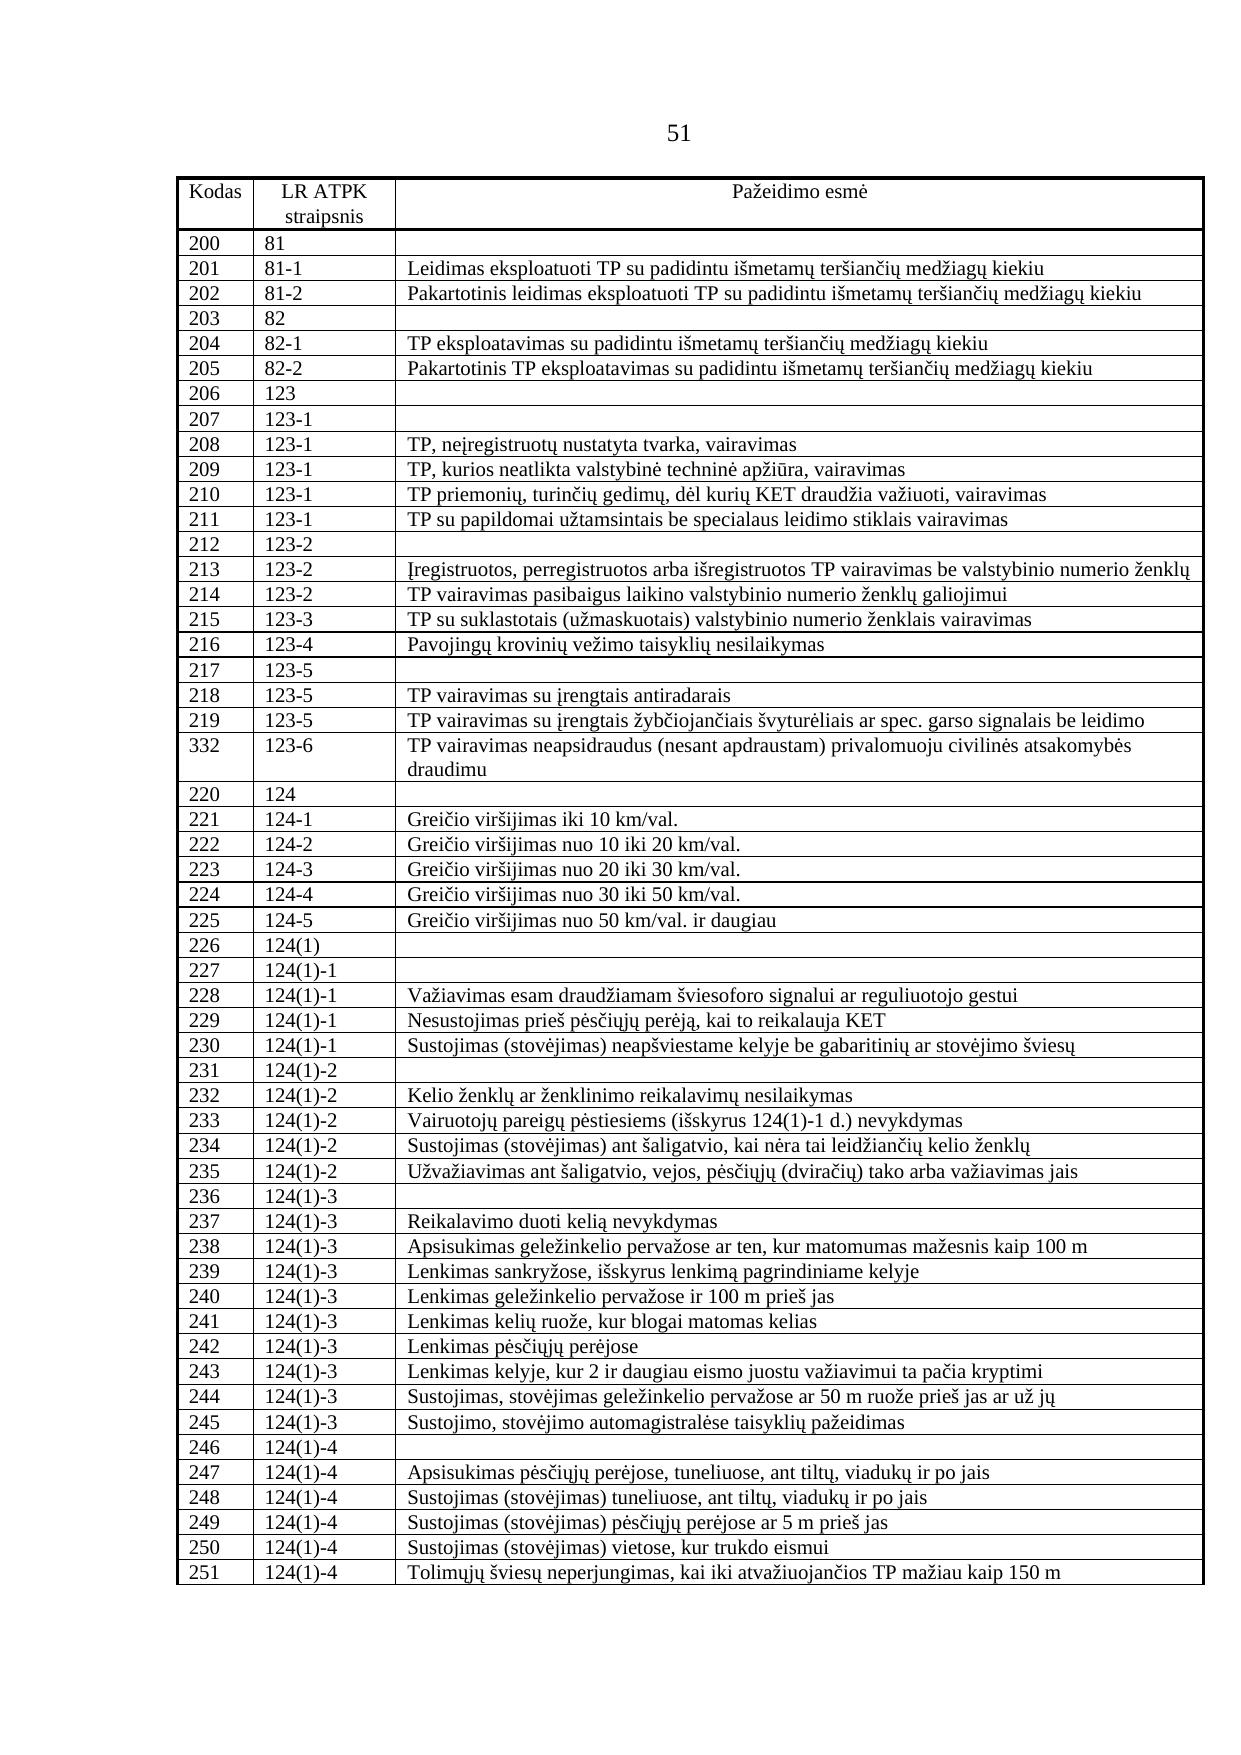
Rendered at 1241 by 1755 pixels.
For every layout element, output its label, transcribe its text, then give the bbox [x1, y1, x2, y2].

table_cell 124(1)-1 [254, 983, 395, 1007]
table_cell TP vairavimas pasibaigus laikino valstybinio numerio ženklų galiojimui [396, 582, 1202, 606]
table_cell Sustojimas, stovėjimas geležinkelio pervažose ar 50 m ruože prieš jas ar už jų [396, 1385, 1202, 1408]
table_cell 226 [179, 933, 253, 957]
table_cell 124-3 [254, 857, 395, 881]
table_cell 124(1)-2 [254, 1134, 395, 1157]
table_cell TP vairavimas neapsidraudus (nesant apdraustam) privalomuoju civilinės atsakomybės draudimu [396, 733, 1202, 781]
table_cell 241 [179, 1309, 253, 1333]
table_cell 123-2 [254, 582, 395, 606]
table_cell 82-1 [254, 331, 395, 355]
table_cell 123-2 [254, 557, 395, 581]
table_cell [396, 658, 1202, 682]
table_cell 249 [179, 1510, 253, 1534]
table_cell 230 [179, 1033, 253, 1057]
table_cell 243 [179, 1359, 253, 1383]
table_cell 229 [179, 1008, 253, 1032]
table_cell Greičio viršijimas nuo 10 iki 20 km/val. [396, 832, 1202, 856]
table_cell 123-5 [254, 683, 395, 707]
table_cell 223 [179, 857, 253, 881]
table_cell 221 [179, 807, 253, 831]
table_cell 205 [179, 356, 253, 380]
table_cell 124(1)-4 [254, 1435, 395, 1459]
table_cell 124(1)-1 [254, 958, 395, 982]
table_cell 124(1)-2 [254, 1108, 395, 1132]
table_cell 81 [254, 231, 395, 255]
table_cell Greičio viršijimas nuo 30 iki 50 km/val. [396, 883, 1202, 906]
table_cell 124(1)-3 [254, 1359, 395, 1383]
table_cell 232 [179, 1083, 253, 1107]
table_cell 123-1 [254, 507, 395, 531]
table_cell Sustojimo, stovėjimo automagistralėse taisyklių pažeidimas [396, 1410, 1202, 1434]
table_cell 240 [179, 1284, 253, 1308]
table_cell 210 [179, 482, 253, 506]
table_header Kodas [179, 180, 253, 228]
table_cell 246 [179, 1435, 253, 1459]
table_cell Sustojimas (stovėjimas) tuneliuose, ant tiltų, viadukų ir po jais [396, 1485, 1202, 1509]
table_cell 203 [179, 306, 253, 330]
table_cell 233 [179, 1108, 253, 1132]
table_header Pažeidimo esmė [396, 180, 1202, 228]
table_cell Apsisukimas geležinkelio pervažose ar ten, kur matomumas mažesnis kaip 100 m [396, 1234, 1202, 1258]
table_cell Pavojingų krovinių vežimo taisyklių nesilaikymas [396, 633, 1202, 656]
table_cell 124(1)-4 [254, 1560, 395, 1584]
table_cell Pakartotinis leidimas eksploatuoti TP su padidintu išmetamų teršiančių medžiagų kiekiu [396, 281, 1202, 305]
table_cell 208 [179, 432, 253, 456]
table_cell 123-6 [254, 733, 395, 781]
table_cell 244 [179, 1385, 253, 1408]
table_cell Sustojimas (stovėjimas) neapšviestame kelyje be gabaritinių ar stovėjimo šviesų [396, 1033, 1202, 1057]
table_cell Kelio ženklų ar ženklinimo reikalavimų nesilaikymas [396, 1083, 1202, 1107]
table_cell Lenkimas kelių ruože, kur blogai matomas kelias [396, 1309, 1202, 1333]
table_cell 214 [179, 582, 253, 606]
table_cell TP eksploatavimas su padidintu išmetamų teršiančių medžiagų kiekiu [396, 331, 1202, 355]
table_cell Užvažiavimas ant šaligatvio, vejos, pėsčiųjų (dviračių) tako arba važiavimas jais [396, 1159, 1202, 1183]
table_cell 245 [179, 1410, 253, 1434]
table_cell TP vairavimas su įrengtais antiradarais [396, 683, 1202, 707]
table_cell [396, 306, 1202, 330]
table_cell 215 [179, 607, 253, 631]
table_cell 204 [179, 331, 253, 355]
table_cell 222 [179, 832, 253, 856]
table_cell 213 [179, 557, 253, 581]
table_cell 212 [179, 532, 253, 556]
table_cell [396, 933, 1202, 957]
table_cell 124(1)-4 [254, 1535, 395, 1559]
table_cell 207 [179, 406, 253, 431]
table_cell 251 [179, 1560, 253, 1584]
table_cell Lenkimas pėsčiųjų perėjose [396, 1334, 1202, 1358]
table_cell 219 [179, 708, 253, 732]
table_cell Apsisukimas pėsčiųjų perėjose, tuneliuose, ant tiltų, viadukų ir po jais [396, 1460, 1202, 1484]
table_cell 124-1 [254, 807, 395, 831]
table_cell [396, 532, 1202, 556]
table_cell 123-5 [254, 708, 395, 732]
table_cell 206 [179, 381, 253, 405]
table_cell Lenkimas sankryžose, išskyrus lenkimą pagrindiniame kelyje [396, 1259, 1202, 1283]
table_cell 248 [179, 1485, 253, 1509]
table_cell Leidimas eksploatuoti TP su padidintu išmetamų teršiančių medžiagų kiekiu [396, 256, 1202, 280]
table_cell 202 [179, 281, 253, 305]
table_cell 123-1 [254, 482, 395, 506]
table_cell 124(1)-3 [254, 1410, 395, 1434]
table_cell [396, 1435, 1202, 1459]
table_cell 238 [179, 1234, 253, 1258]
table_header LR ATPK straipsnis [254, 180, 395, 228]
table_cell Nesustojimas prieš pėsčiųjų perėją, kai to reikalauja KET [396, 1008, 1202, 1032]
table_cell Reikalavimo duoti kelią nevykdymas [396, 1209, 1202, 1233]
table_cell Greičio viršijimas nuo 20 iki 30 km/val. [396, 857, 1202, 881]
table_cell 217 [179, 658, 253, 682]
table_cell 124(1)-2 [254, 1159, 395, 1183]
table_cell TP su suklastotais (užmaskuotais) valstybinio numerio ženklais vairavimas [396, 607, 1202, 631]
table_cell Lenkimas geležinkelio pervažose ir 100 m prieš jas [396, 1284, 1202, 1308]
table_cell [396, 406, 1202, 431]
table_cell 124(1)-3 [254, 1334, 395, 1358]
table_cell 225 [179, 908, 253, 932]
table_cell Vairuotojų pareigų pėstiesiems (išskyrus 124(1)-1 d.) nevykdymas [396, 1108, 1202, 1132]
table_cell 216 [179, 633, 253, 656]
table_cell 220 [179, 782, 253, 806]
table_cell 124(1)-4 [254, 1460, 395, 1484]
table_cell [396, 1184, 1202, 1208]
table_cell 124(1)-3 [254, 1309, 395, 1333]
table_cell [396, 381, 1202, 405]
table_cell 227 [179, 958, 253, 982]
table_cell TP, neįregistruotų nustatyta tvarka, vairavimas [396, 432, 1202, 456]
table_cell 81-1 [254, 256, 395, 280]
table_cell [396, 958, 1202, 982]
table_cell 201 [179, 256, 253, 280]
table_cell 123-1 [254, 432, 395, 456]
table_cell 124-5 [254, 908, 395, 932]
table_cell Važiavimas esam draudžiamam šviesoforo signalui ar reguliuotojo gestui [396, 983, 1202, 1007]
table_cell 123-2 [254, 532, 395, 556]
table_cell 124 [254, 782, 395, 806]
table_cell 124(1)-3 [254, 1209, 395, 1233]
table_cell 124(1)-3 [254, 1259, 395, 1283]
table_cell 234 [179, 1134, 253, 1157]
table_cell 123-3 [254, 607, 395, 631]
table_cell 247 [179, 1460, 253, 1484]
table_cell 228 [179, 983, 253, 1007]
table_cell 236 [179, 1184, 253, 1208]
table_cell 123-4 [254, 633, 395, 656]
table_cell Įregistruotos, perregistruotos arba išregistruotos TP vairavimas be valstybinio numerio ženklų [396, 557, 1202, 581]
table_cell 123-1 [254, 406, 395, 431]
table_cell 124-2 [254, 832, 395, 856]
table_cell 224 [179, 883, 253, 906]
table_cell TP priemonių, turinčių gedimų, dėl kurių KET draudžia važiuoti, vairavimas [396, 482, 1202, 506]
table_cell 231 [179, 1058, 253, 1082]
table_cell 124(1)-1 [254, 1033, 395, 1057]
table_cell [396, 1058, 1202, 1082]
table_cell 124(1)-3 [254, 1184, 395, 1208]
table_cell 237 [179, 1209, 253, 1233]
table_cell 124(1) [254, 933, 395, 957]
table_cell [396, 231, 1202, 255]
table_cell 124(1)-3 [254, 1385, 395, 1408]
table_cell 124(1)-2 [254, 1083, 395, 1107]
table_cell 332 [179, 733, 253, 781]
table_cell 239 [179, 1259, 253, 1283]
table_cell Tolimųjų šviesų neperjungimas, kai iki atvažiuojančios TP mažiau kaip 150 m [396, 1560, 1202, 1584]
table_cell 82-2 [254, 356, 395, 380]
table_cell 123 [254, 381, 395, 405]
table_cell 124(1)-3 [254, 1234, 395, 1258]
table_cell Greičio viršijimas iki 10 km/val. [396, 807, 1202, 831]
table_cell TP su papildomai užtamsintais be specialaus leidimo stiklais vairavimas [396, 507, 1202, 531]
table_cell 81-2 [254, 281, 395, 305]
table_cell 124(1)-4 [254, 1485, 395, 1509]
table_cell 82 [254, 306, 395, 330]
table_cell 218 [179, 683, 253, 707]
table_cell Sustojimas (stovėjimas) pėsčiųjų perėjose ar 5 m prieš jas [396, 1510, 1202, 1534]
table_cell [396, 782, 1202, 806]
table_cell Pakartotinis TP eksploatavimas su padidintu išmetamų teršiančių medžiagų kiekiu [396, 356, 1202, 380]
table_cell 124(1)-2 [254, 1058, 395, 1082]
table_cell 242 [179, 1334, 253, 1358]
table_cell 123-5 [254, 658, 395, 682]
table_cell TP, kurios neatlikta valstybinė techninė apžiūra, vairavimas [396, 457, 1202, 481]
table_cell 211 [179, 507, 253, 531]
table_cell Sustojimas (stovėjimas) ant šaligatvio, kai nėra tai leidžiančių kelio ženklų [396, 1134, 1202, 1157]
table_cell 124-4 [254, 883, 395, 906]
table_cell 123-1 [254, 457, 395, 481]
table_cell 124(1)-3 [254, 1284, 395, 1308]
table_cell 209 [179, 457, 253, 481]
table_cell 124(1)-4 [254, 1510, 395, 1534]
table_cell 235 [179, 1159, 253, 1183]
table_cell Sustojimas (stovėjimas) vietose, kur trukdo eismui [396, 1535, 1202, 1559]
table_cell 250 [179, 1535, 253, 1559]
table_cell TP vairavimas su įrengtais žybčiojančiais švyturėliais ar spec. garso signalais be leidimo [396, 708, 1202, 732]
table_cell Greičio viršijimas nuo 50 km/val. ir daugiau [396, 908, 1202, 932]
table_cell 124(1)-1 [254, 1008, 395, 1032]
table_cell 200 [179, 231, 253, 255]
table_cell Lenkimas kelyje, kur 2 ir daugiau eismo juostu važiavimui ta pačia kryptimi [396, 1359, 1202, 1383]
